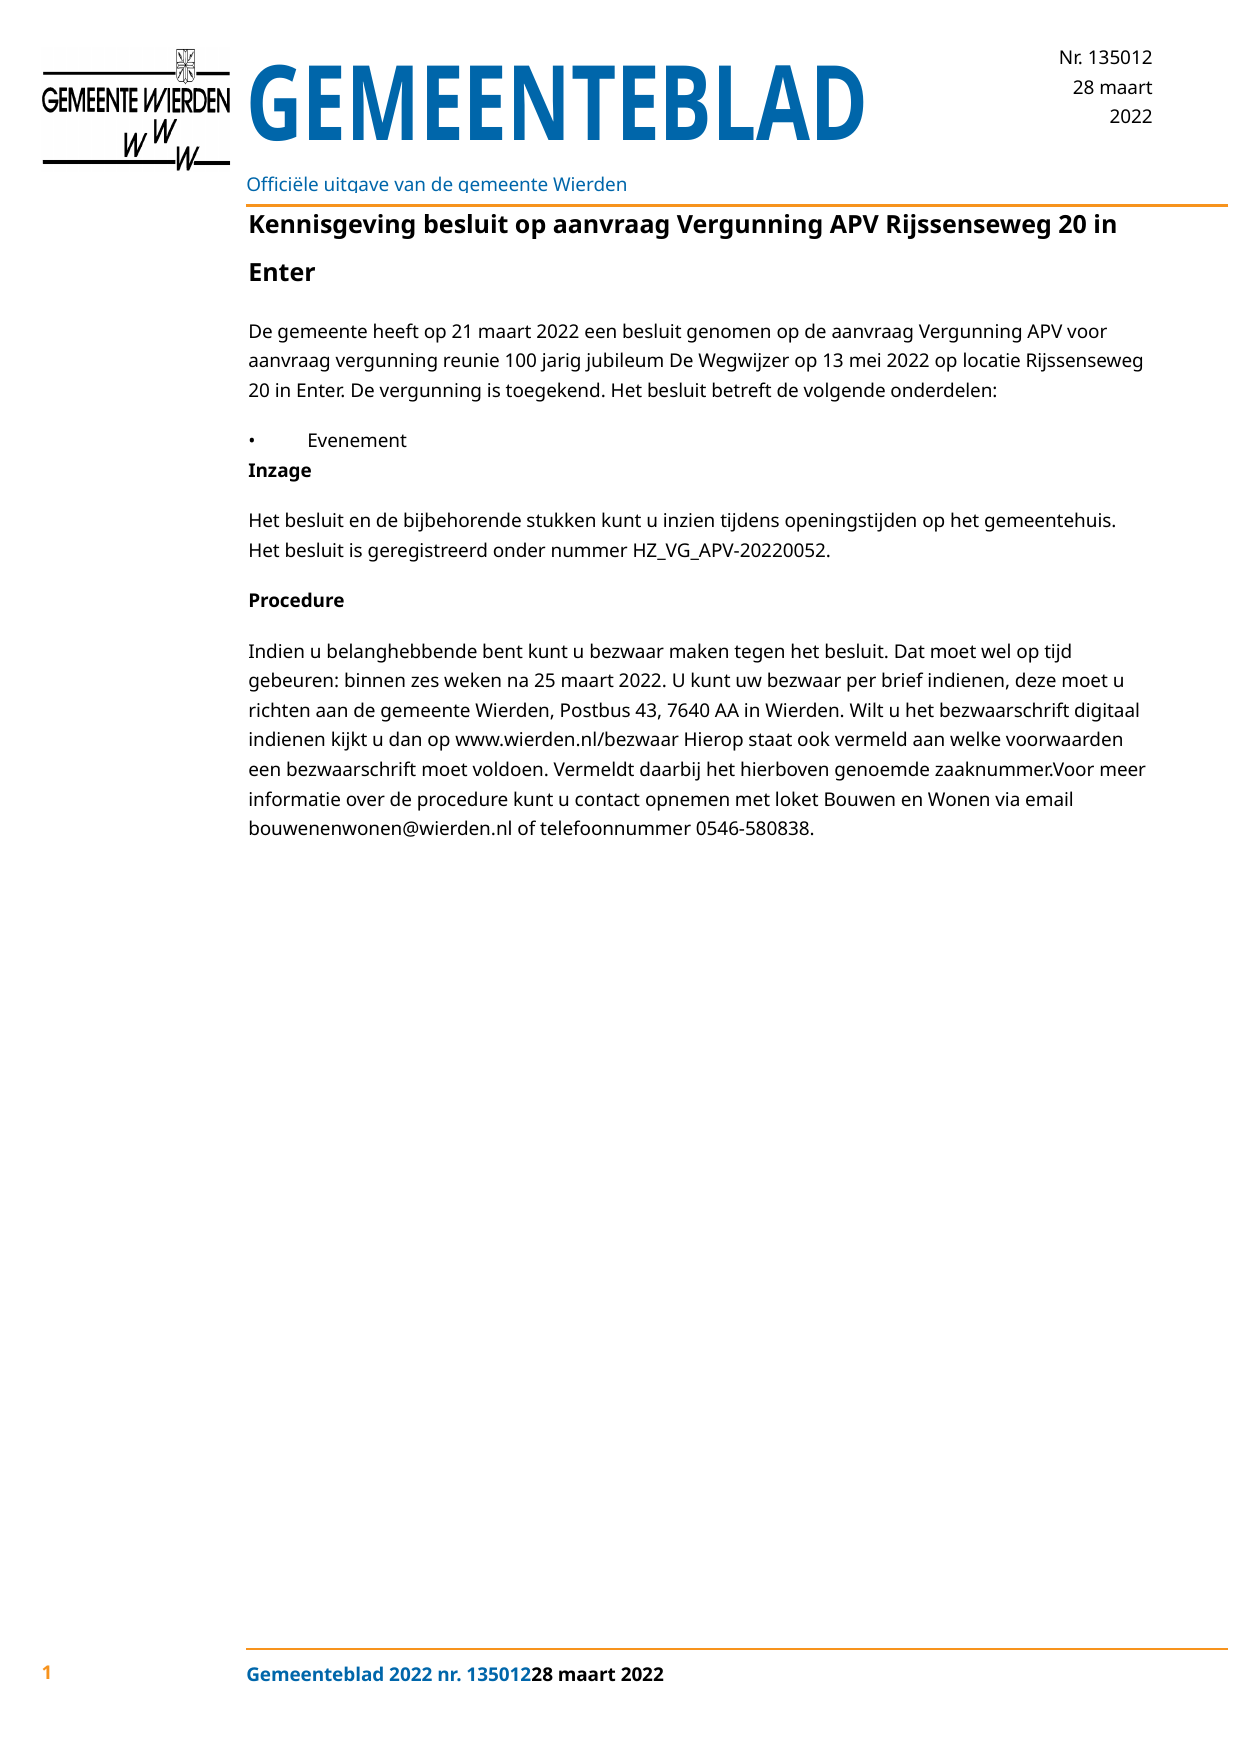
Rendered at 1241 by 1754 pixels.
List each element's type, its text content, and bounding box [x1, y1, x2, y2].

text Het besluit en de bijbehorende stukken kunt u inzien tijdens openingstijden op het gemeentehuis. Het besluit is geregistreerd onder nummer HZ_VG_APV-20220052. [248, 507, 1152, 563]
text Indien u belanghebbende bent kunt u bezwaar maken tegen het besluit. Dat moet wel op tijd gebeuren: binnen zes weken na 25 maart 2022. U kunt uw bezwaar per brief indienen, deze moet u richten aan de gemeente Wierden, Postbus 43, 7640 AA in Wierden. Wilt u het bezwaarschrift digitaal indienen kijkt u dan op www.wierden.nl/bezwaar Hierop staat ook vermeld aan welke voorwaarden een bezwaarschrift moet voldoen. Vermeldt daarbij het hierboven genoemde zaaknummer.Voor meer informatie over de procedure kunt u contact opnemen met loket Bouwen en Wonen via email bouwenenwonen@wierden.nl of telefoonnummer 0546-580838. [248, 638, 1152, 841]
text Inzage [248, 457, 1152, 483]
picture [41, 47, 231, 172]
text Procedure [248, 587, 1152, 613]
list Evenement [248, 427, 1152, 453]
text Kennisgeving besluit op aanvraag Vergunning APV Rijssenseweg 20 in Enter [248, 207, 1152, 288]
text De gemeente heeft op 21 maart 2022 een besluit genomen op de aanvraag Vergunning APV voor aanvraag vergunning reunie 100 jarig jubileum De Wegwijzer op 13 mei 2022 op locatie Rijssenseweg 20 in Enter. De vergunning is toegekend. Het besluit betreft de volgende onderdelen: [248, 318, 1152, 403]
